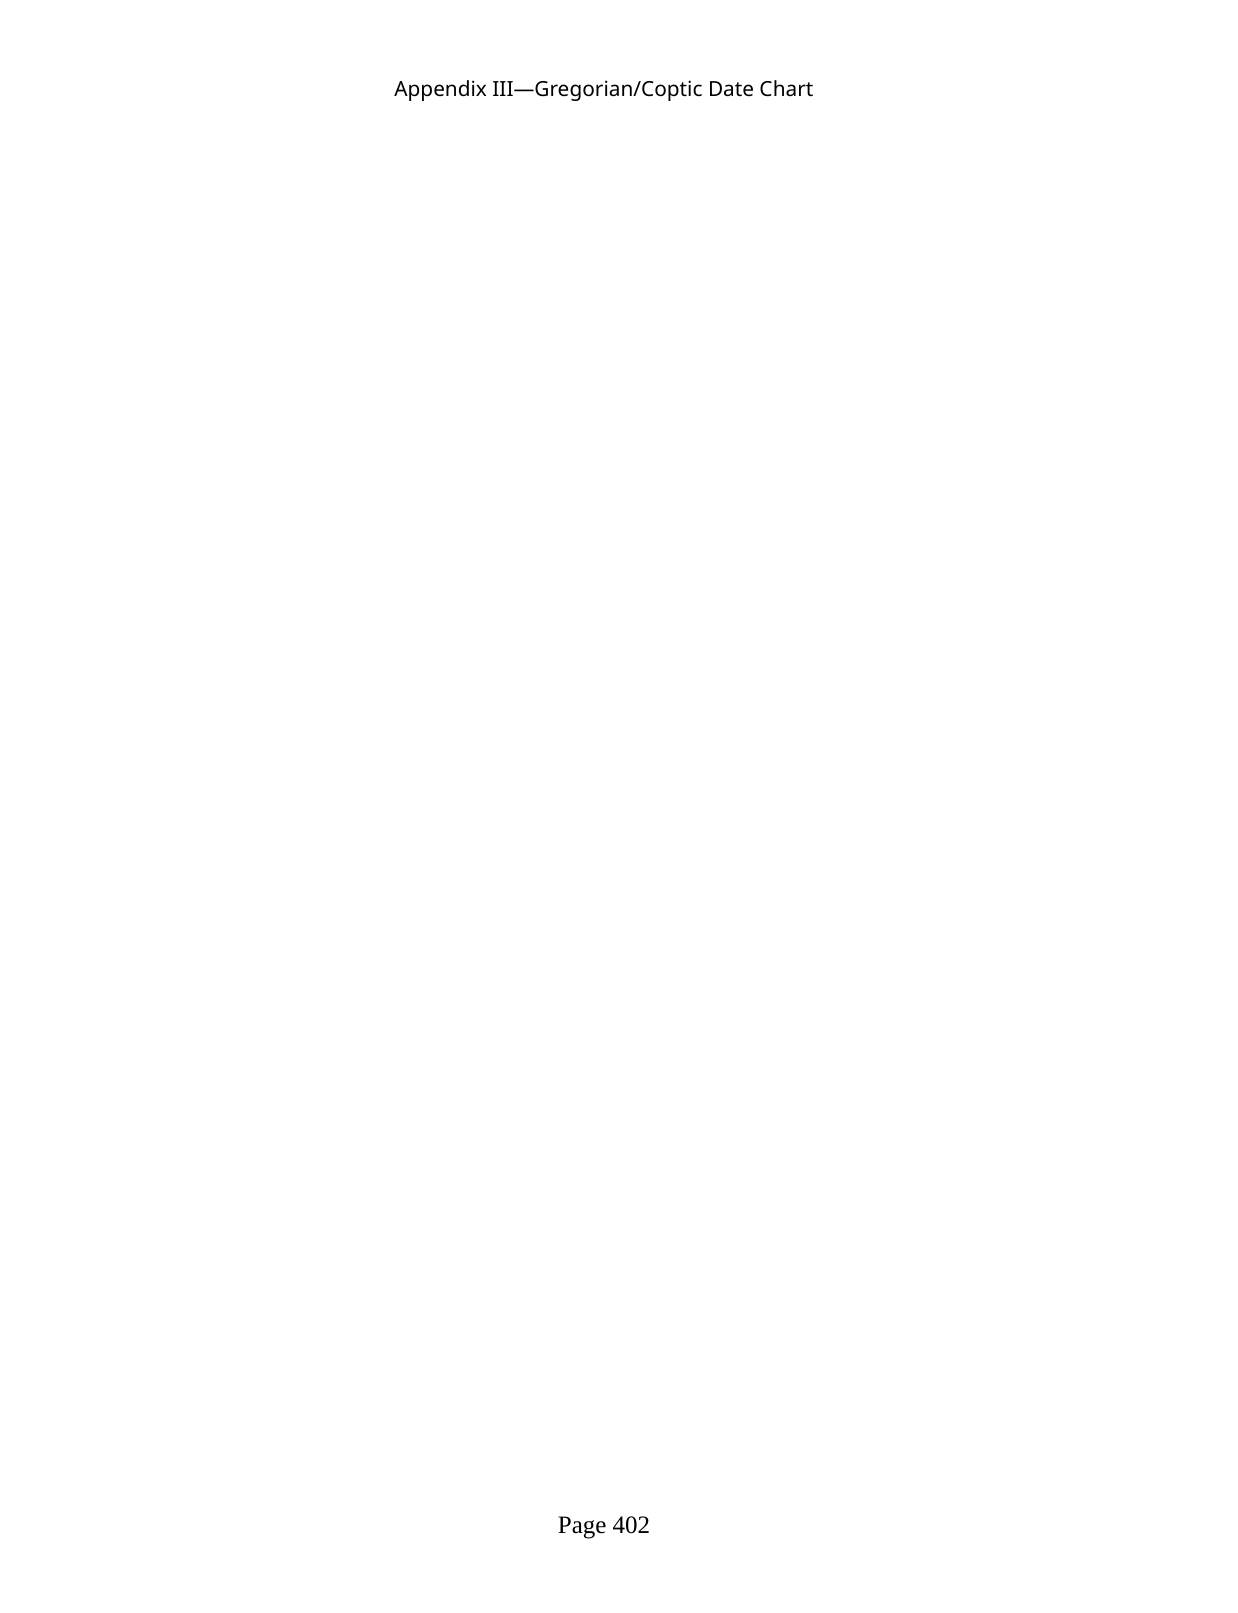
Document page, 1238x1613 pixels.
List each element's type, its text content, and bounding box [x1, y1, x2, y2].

text Appendix III—Gregorian/Coptic Date Chart [72, 74, 1135, 102]
